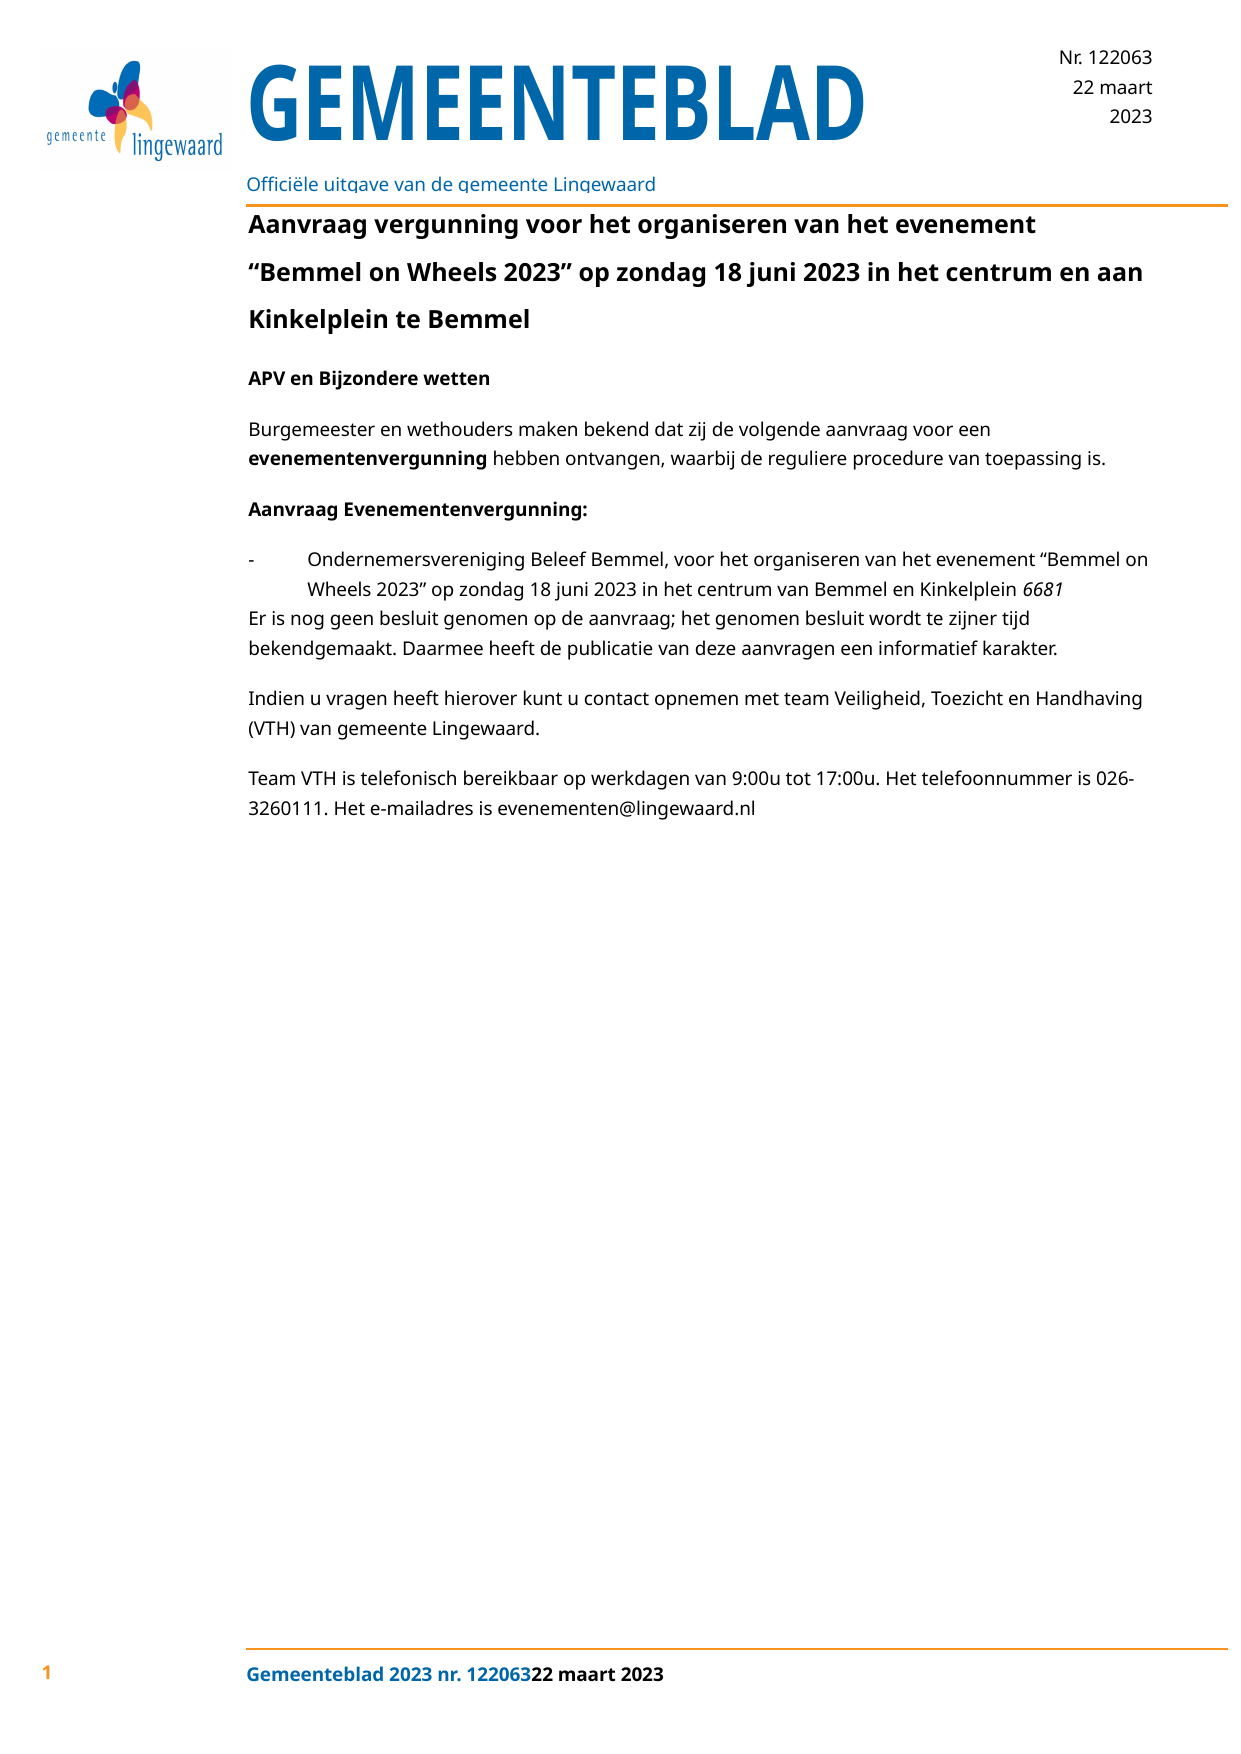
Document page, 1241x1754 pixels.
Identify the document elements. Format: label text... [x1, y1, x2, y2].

text Er is nog geen besluit genomen op de aanvraag; het genomen besluit wordt te zijner tijd bekendgemaakt. Daarmee heeft de publicatie van deze aanvragen een informatief karakter. [248, 606, 1152, 661]
picture [41, 47, 231, 172]
list Ondernemersvereniging Beleef Bemmel, voor het organiseren van het evenement “Bemmel on Wheels 2023” op zondag 18 juni 2023 in het centrum van Bemmel en Kinkelplein 6681 [248, 546, 1152, 602]
text Team VTH is telefonisch bereikbaar op werkdagen van 9:00u tot 17:00u. Het telefoonnummer is 026-3260111. Het e-mailadres is evenementen@lingewaard.nl [248, 766, 1152, 821]
text APV en Bijzondere wetten [248, 366, 1152, 391]
text Aanvraag Evenementenvergunning: [248, 496, 1152, 522]
text Indien u vragen heeft hierover kunt u contact opnemen met team Veiligheid, Toezicht en Handhaving (VTH) van gemeente Lingewaard. [248, 686, 1152, 741]
text Burgemeester en wethouders maken bekend dat zij de volgende aanvraag voor een evenementenvergunning hebben ontvangen, waarbij de reguliere procedure van toepassing is. [248, 416, 1152, 471]
text Aanvraag vergunning voor het organiseren van het evenement “Bemmel on Wheels 2023” op zondag 18 juni 2023 in het centrum en aan Kinkelplein te Bemmel [248, 207, 1152, 336]
